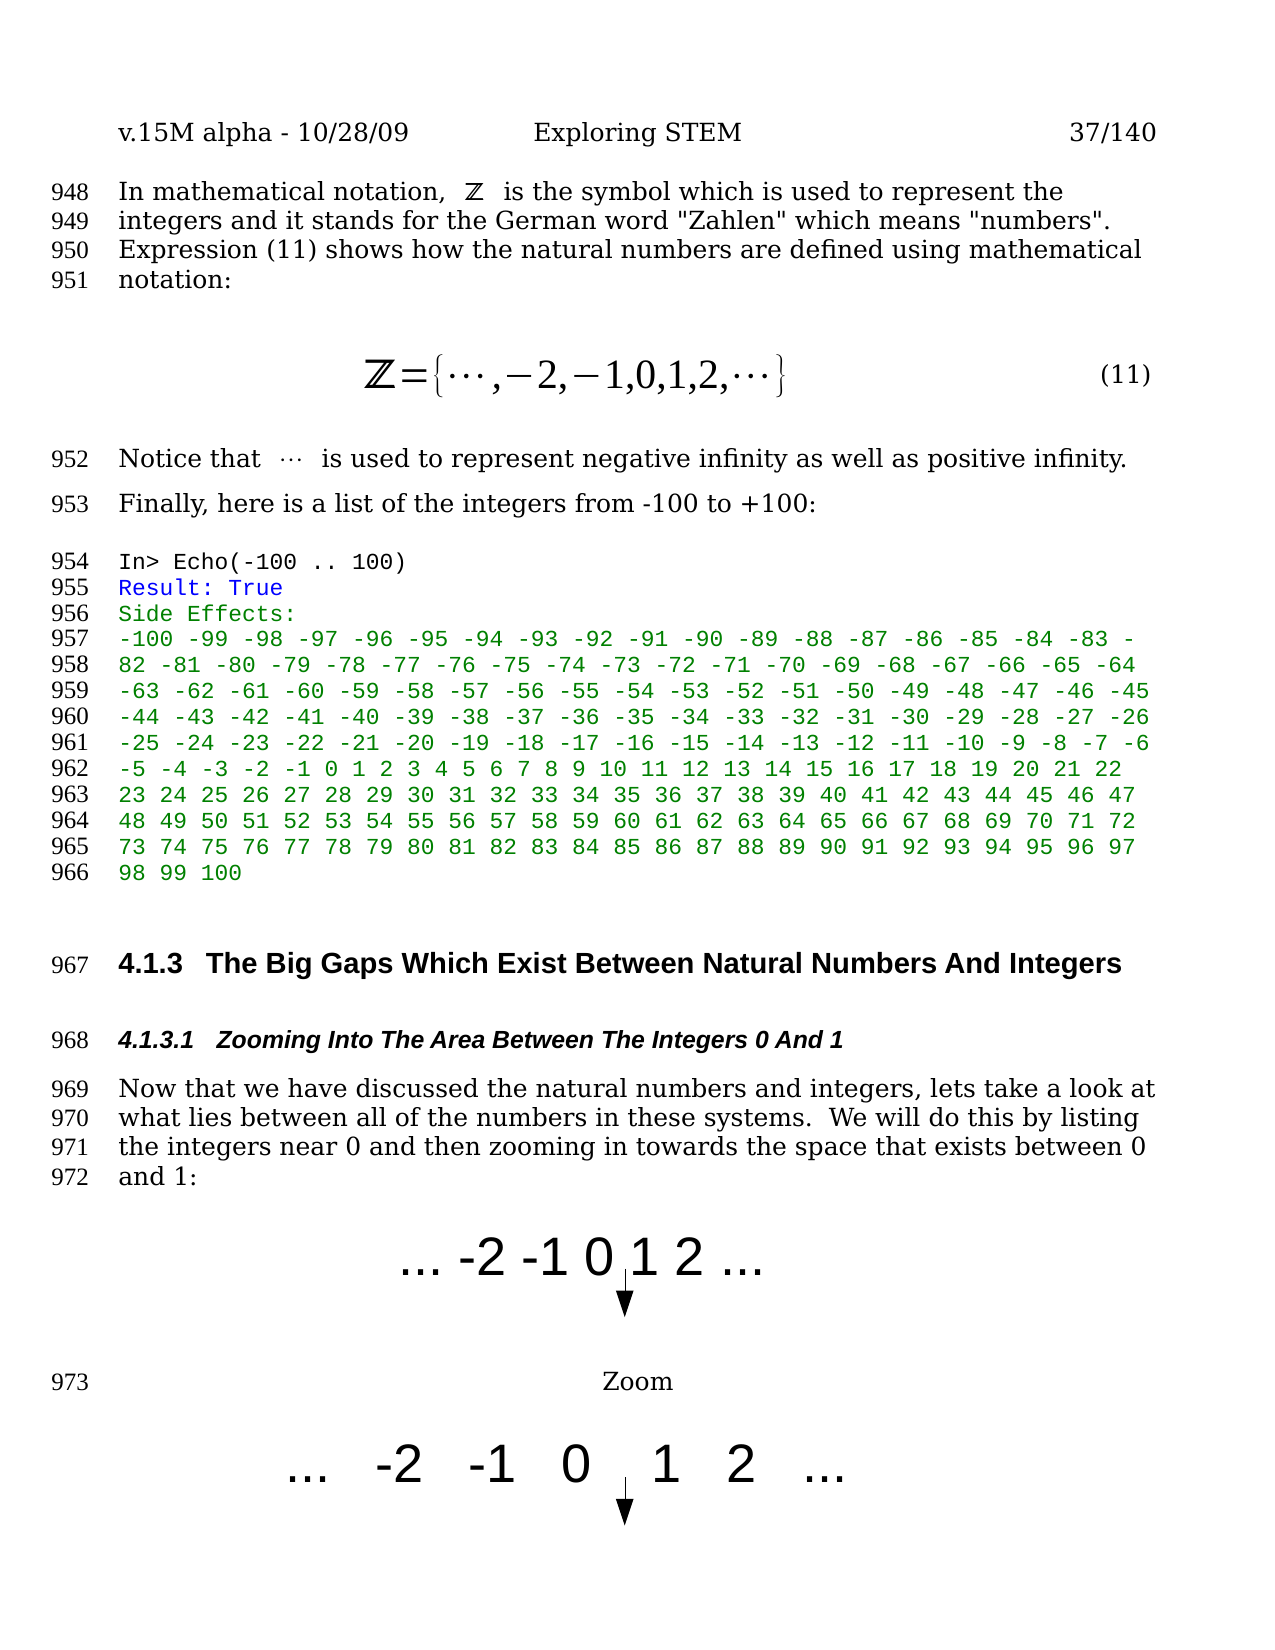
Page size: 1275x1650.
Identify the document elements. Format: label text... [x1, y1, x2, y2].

table_header [118, 344, 1041, 406]
table_header (11) [1041, 344, 1157, 406]
text In> Echo(-100 .. 100) [118, 550, 1157, 576]
subtitle The Big Gaps Which Exist Between Natural Numbers And Integers [118, 946, 1157, 980]
text Zoom [118, 1367, 1157, 1396]
text Result: True [118, 576, 1157, 602]
text Side Effects: [118, 602, 1157, 628]
text Notice thatis used to represent negative infinity as well as positive infinity. [118, 444, 1157, 474]
text In mathematical notation,is the symbol which is used to represent the integers and it stands for the German word "Zahlen" which means "numbers". Expression (11) shows how the natural numbers are defined using mathematical notation: [118, 177, 1157, 294]
text -100 -99 -98 -97 -96 -95 -94 -93 -92 -91 -90 -89 -88 -87 -86 -85 -84 -83 -82 -81 -80 -79 -78 -77 -76 -75 -74 -73 -72 -71 -70 -69 -68 -67 -66 -65 -64 -63 -62 -61 -60 -59 -58 -57 -56 -55 -54 -53 -52 -51 -50 -49 -48 -47 -46 -45 -44 -43 -42 -41 -40 -39 -38 -37 -36 -35 -34 -33 -32 -31 -30 -29 -28 -27 -26 -25 -24 -23 -22 -21 -20 -19 -18 -17 -16 -15 -14 -13 -12 -11 -10 -9 -8 -7 -6 -5 -4 -3 -2 -1 0 1 2 3 4 5 6 7 8 9 10 11 12 13 14 15 16 17 18 19 20 21 22 23 24 25 26 27 28 29 30 31 32 33 34 35 36 37 38 39 40 41 42 43 44 45 46 47 48 49 50 51 52 53 54 55 56 57 58 59 60 61 62 63 64 65 66 67 68 69 70 71 72 73 74 75 76 77 78 79 80 81 82 83 84 85 86 87 88 89 90 91 92 93 94 95 96 97 98 99 100 [118, 628, 1157, 887]
subtitle Zooming Into The Area Between The Integers 0 And 1 [118, 1025, 1157, 1053]
text Now that we have discussed the natural numbers and integers, lets take a look at what lies between all of the numbers in these systems. We will do this by listing the integers near 0 and then zooming in towards the space that exists between 0 and 1: [118, 1074, 1157, 1191]
text Finally, here is a list of the integers from -100 to +100: [118, 489, 1157, 518]
